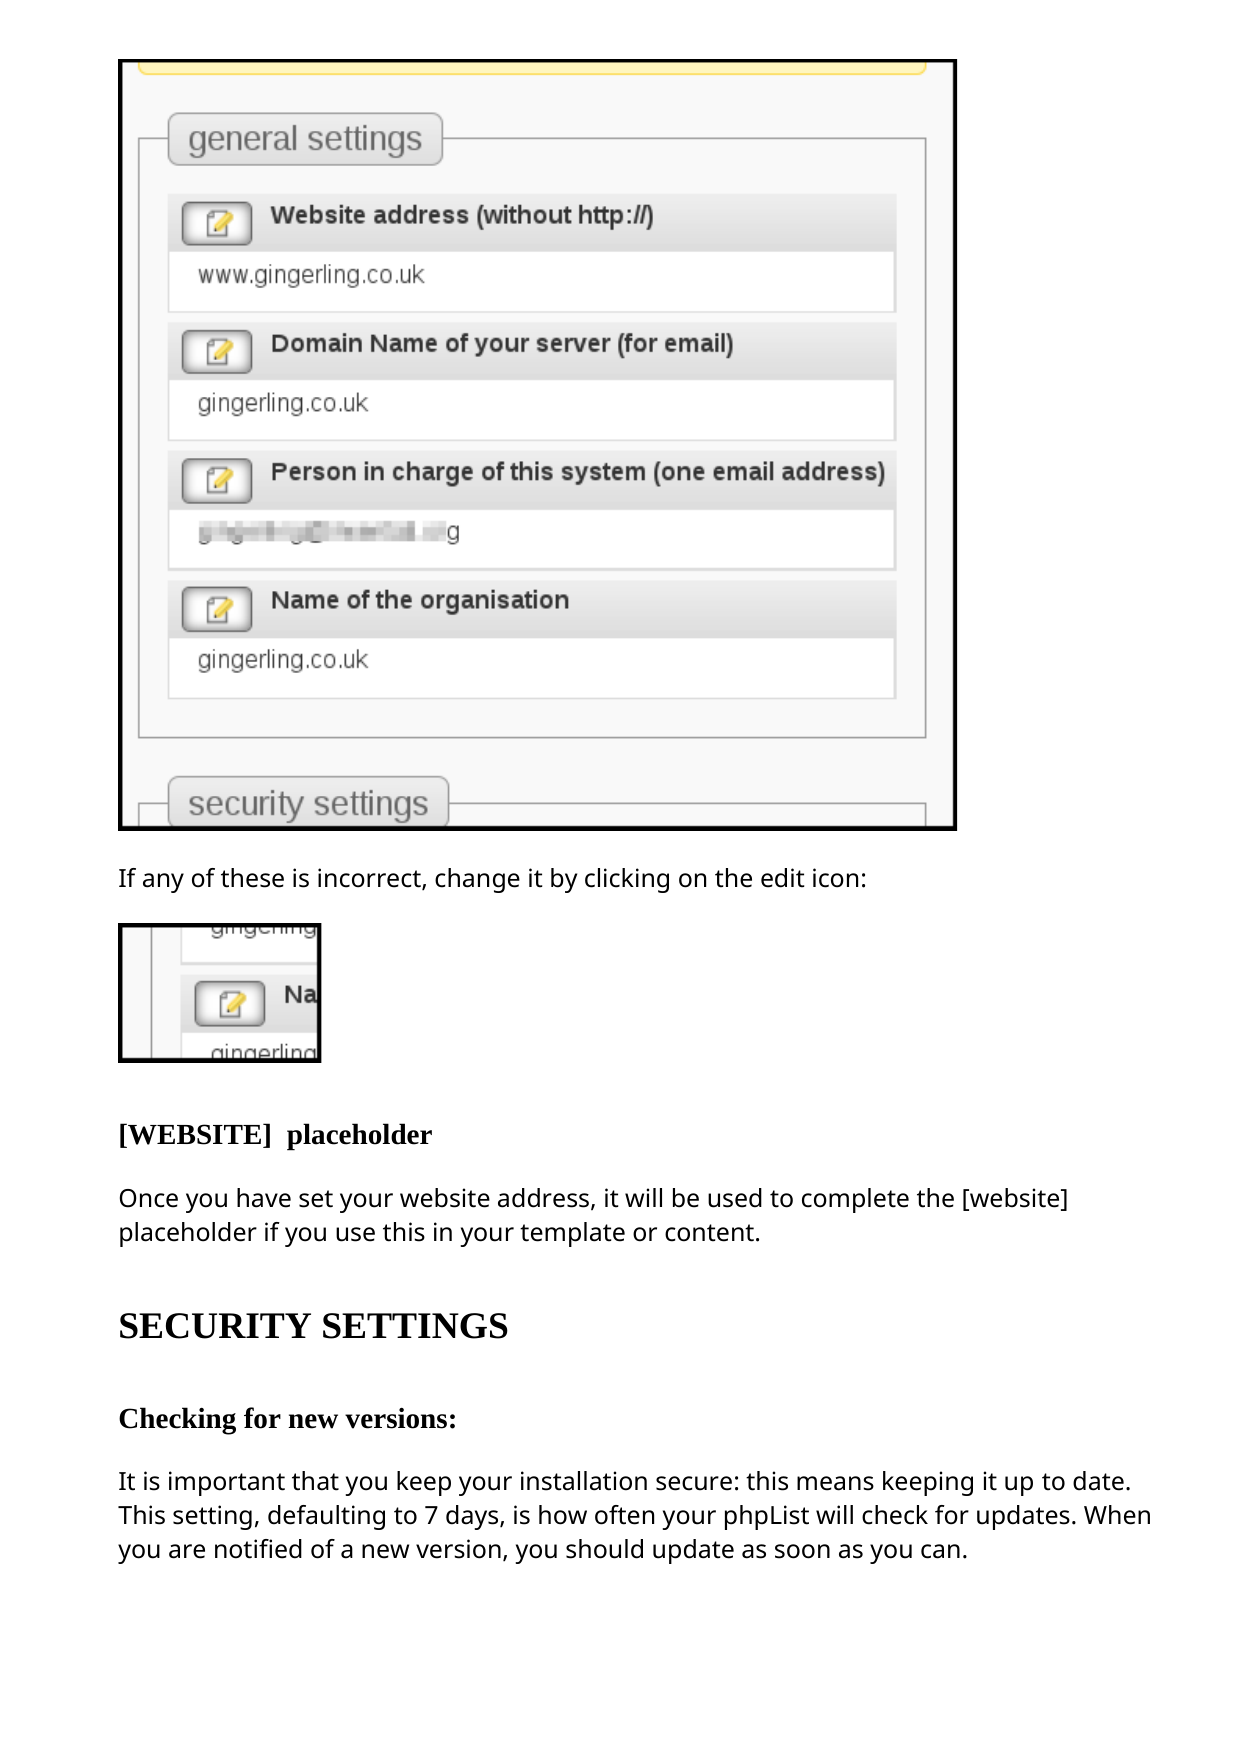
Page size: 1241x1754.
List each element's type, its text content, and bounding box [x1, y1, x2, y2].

text It is important that you keep your installation secure: this means keeping it up to date. This setting, defaulting to 7 days, is how often your phpList will check for updates. When you are notified of a new version, you should update as soon as you can. [118, 1464, 1181, 1566]
text If any of these is incorrect, change it by clicking on the edit icon: [118, 860, 1181, 894]
subtitle Security settings [118, 1303, 1181, 1346]
subtitle [WEBSITE] placeholder [118, 1117, 1181, 1151]
text Once you have set your website address, it will be used to complete the [website] placeholder if you use this in your template or content. [118, 1181, 1181, 1249]
picture [118, 923, 322, 1063]
subtitle Checking for new versions: [118, 1401, 1181, 1434]
picture [118, 59, 958, 831]
